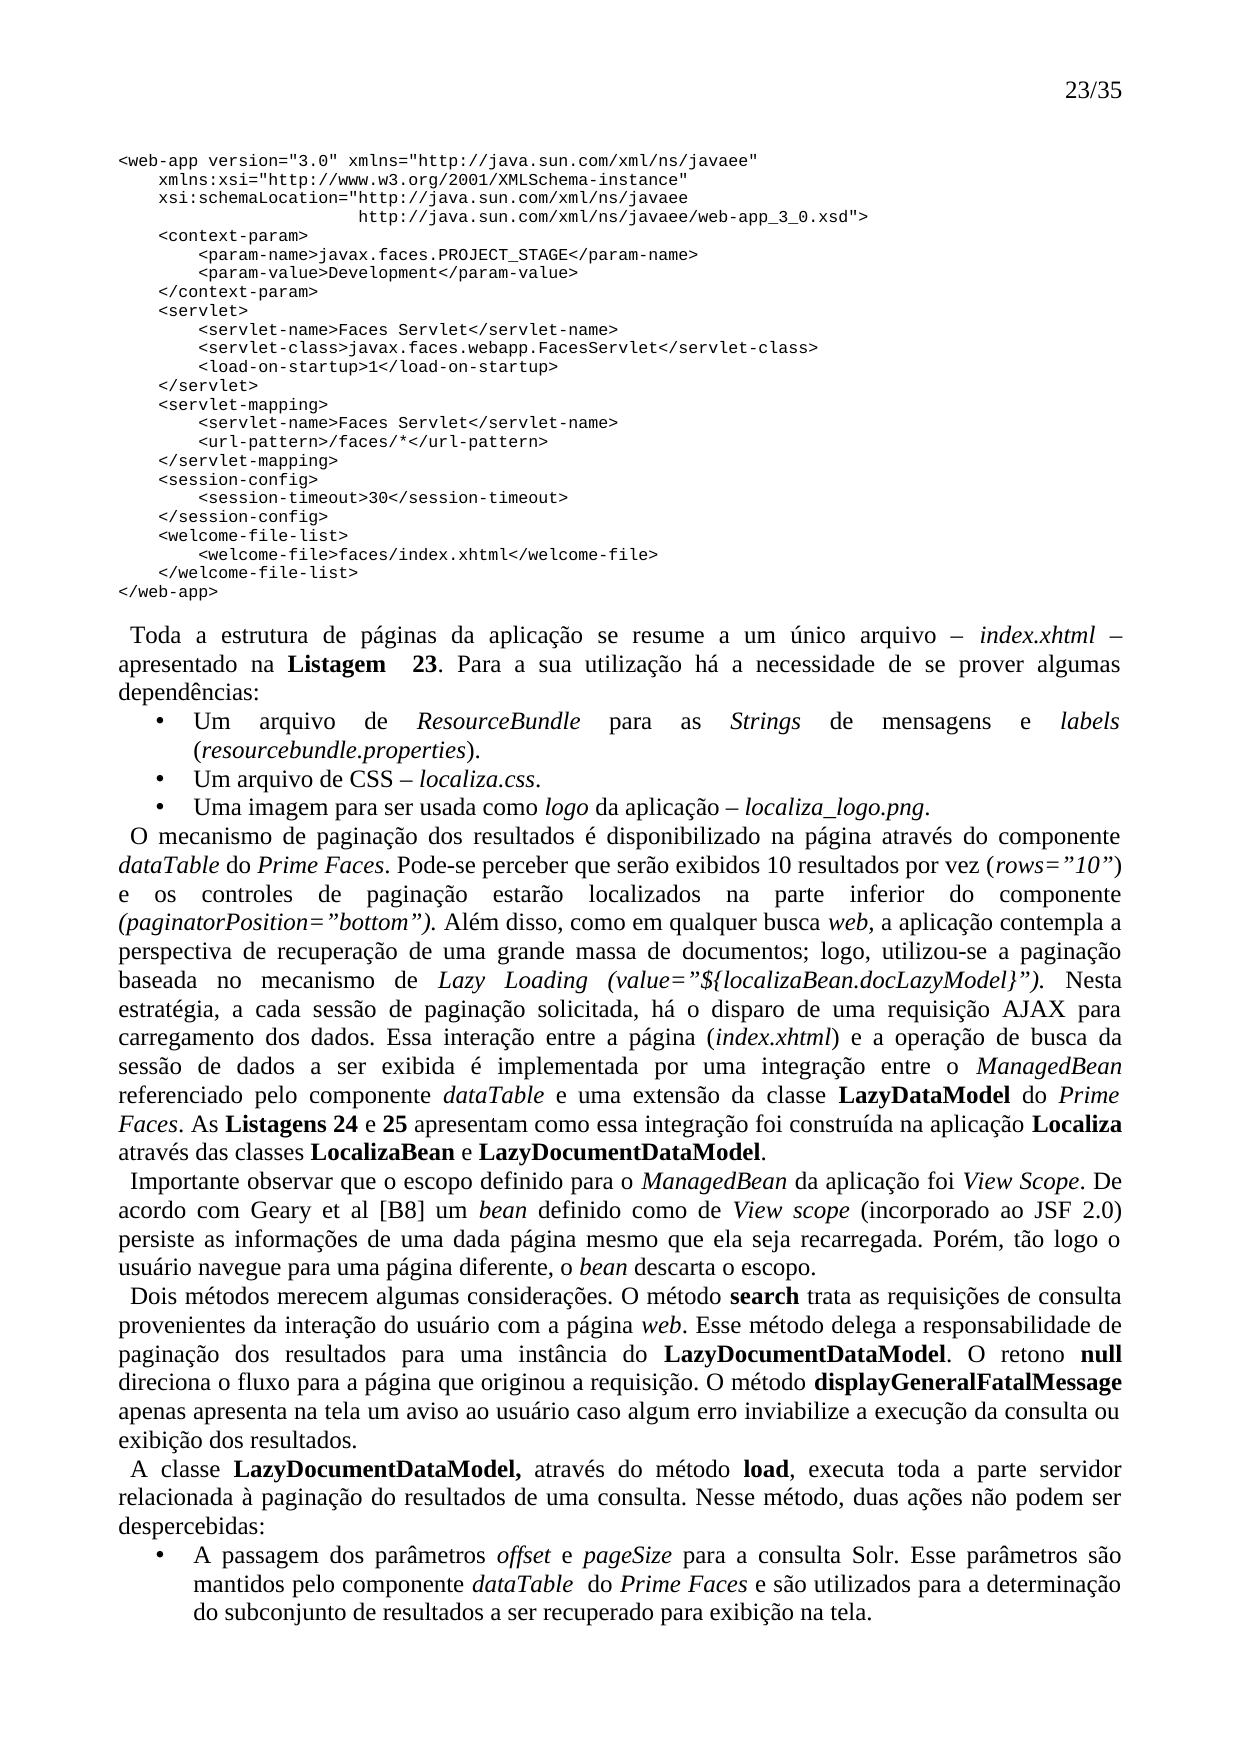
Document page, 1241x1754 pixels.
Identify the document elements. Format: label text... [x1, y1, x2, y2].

list </session-config> [118, 507, 1122, 526]
list </servlet-mapping> [118, 451, 1122, 470]
list xmlns:xsi="http://www.w3.org/2001/XMLSchema-instance" [118, 170, 1122, 189]
list <param-name>javax.faces.PROJECT_STAGE</param-name> [118, 245, 1122, 264]
list <session-timeout>30</session-timeout> [118, 489, 1122, 507]
list http://java.sun.com/xml/ns/javaee/web-app_3_0.xsd"> [118, 207, 1122, 226]
list <context-param> [118, 226, 1122, 245]
list <web-app version="3.0" xmlns="http://java.sun.com/xml/ns/javaee" [118, 151, 1122, 170]
text Dois métodos merecem algumas considerações. O método search trata as requisições de consulta provenientes da interação do usuário com a página web. Esse método delega a responsabilidade de paginação dos resultados para uma instância do LazyDocumentDataModel. O retono null direciona o fluxo para a página que originou a requisição. O método displayGeneralFatalMessage apenas apresenta na tela um aviso ao usuário caso algum erro inviabilize a execução da consulta ou exibição dos resultados. [118, 1281, 1122, 1454]
list A passagem dos parâmetros offset e pageSize para a consulta Solr. Esse parâmetros são mantidos pelo componente dataTable do Prime Faces e são utilizados para a determinação do subconjunto de resultados a ser recuperado para exibição na tela. [156, 1540, 1122, 1626]
list <load-on-startup>1</load-on-startup> [118, 357, 1122, 376]
list </welcome-file-list> [118, 564, 1122, 582]
list xsi:schemaLocation="http://java.sun.com/xml/ns/javaee [118, 189, 1122, 207]
list Um arquivo de ResourceBundle para as Strings de mensagens e labels (resourcebundle.properties). [156, 706, 1122, 764]
list <welcome-file>faces/index.xhtml</welcome-file> [118, 545, 1122, 564]
text A classe LazyDocumentDataModel, através do método load, executa toda a parte servidor relacionada à paginação do resultados de uma consulta. Nesse método, duas ações não podem ser despercebidas: [118, 1454, 1122, 1540]
list Uma imagem para ser usada como logo da aplicação – localiza_logo.png. [156, 792, 1122, 821]
list Um arquivo de CSS – localiza.css. [156, 764, 1122, 792]
list <servlet-name>Faces Servlet</servlet-name> [118, 414, 1122, 432]
list <servlet-mapping> [118, 395, 1122, 414]
text O mecanismo de paginação dos resultados é disponibilizado na página através do componente dataTable do Prime Faces. Pode-se perceber que serão exibidos 10 resultados por vez (rows=”10”) e os controles de paginação estarão localizados na parte inferior do componente (paginatorPosition=”bottom”). Além disso, como em qualquer busca web, a aplicação contempla a perspectiva de recuperação de uma grande massa de documentos; logo, utilizou-se a paginação baseada no mecanismo de Lazy Loading (value=”${localizaBean.docLazyModel}”). Nesta estratégia, a cada sessão de paginação solicitada, há o disparo de uma requisição AJAX para carregamento dos dados. Essa interação entre a página (index.xhtml) e a operação de busca da sessão de dados a ser exibida é implementada por uma integração entre o ManagedBean referenciado pelo componente dataTable e uma extensão da classe LazyDataModel do Prime Faces. As Listagens 24 e 25 apresentam como essa integração foi construída na aplicação Localiza através das classes LocalizaBean e LazyDocumentDataModel. [118, 821, 1122, 1166]
list </context-param> [118, 282, 1122, 301]
list </servlet> [118, 376, 1122, 395]
list <param-value>Development</param-value> [118, 264, 1122, 282]
list <session-config> [118, 470, 1122, 489]
list <servlet-name>Faces Servlet</servlet-name> [118, 320, 1122, 339]
list <url-pattern>/faces/*</url-pattern> [118, 432, 1122, 451]
text Toda a estrutura de páginas da aplicação se resume a um único arquivo – index.xhtml – apresentado na Listagem 23. Para a sua utilização há a necessidade de se prover algumas dependências: [118, 620, 1122, 706]
list <servlet-class>javax.faces.webapp.FacesServlet</servlet-class> [118, 339, 1122, 357]
list <welcome-file-list> [118, 526, 1122, 545]
list <servlet> [118, 301, 1122, 320]
list </web-app> [118, 582, 1122, 601]
text Importante observar que o escopo definido para o ManagedBean da aplicação foi View Scope. De acordo com Geary et al [B8] um bean definido como de View scope (incorporado ao JSF 2.0) persiste as informações de uma dada página mesmo que ela seja recarregada. Porém, tão logo o usuário navegue para uma página diferente, o bean descarta o escopo. [118, 1166, 1122, 1281]
